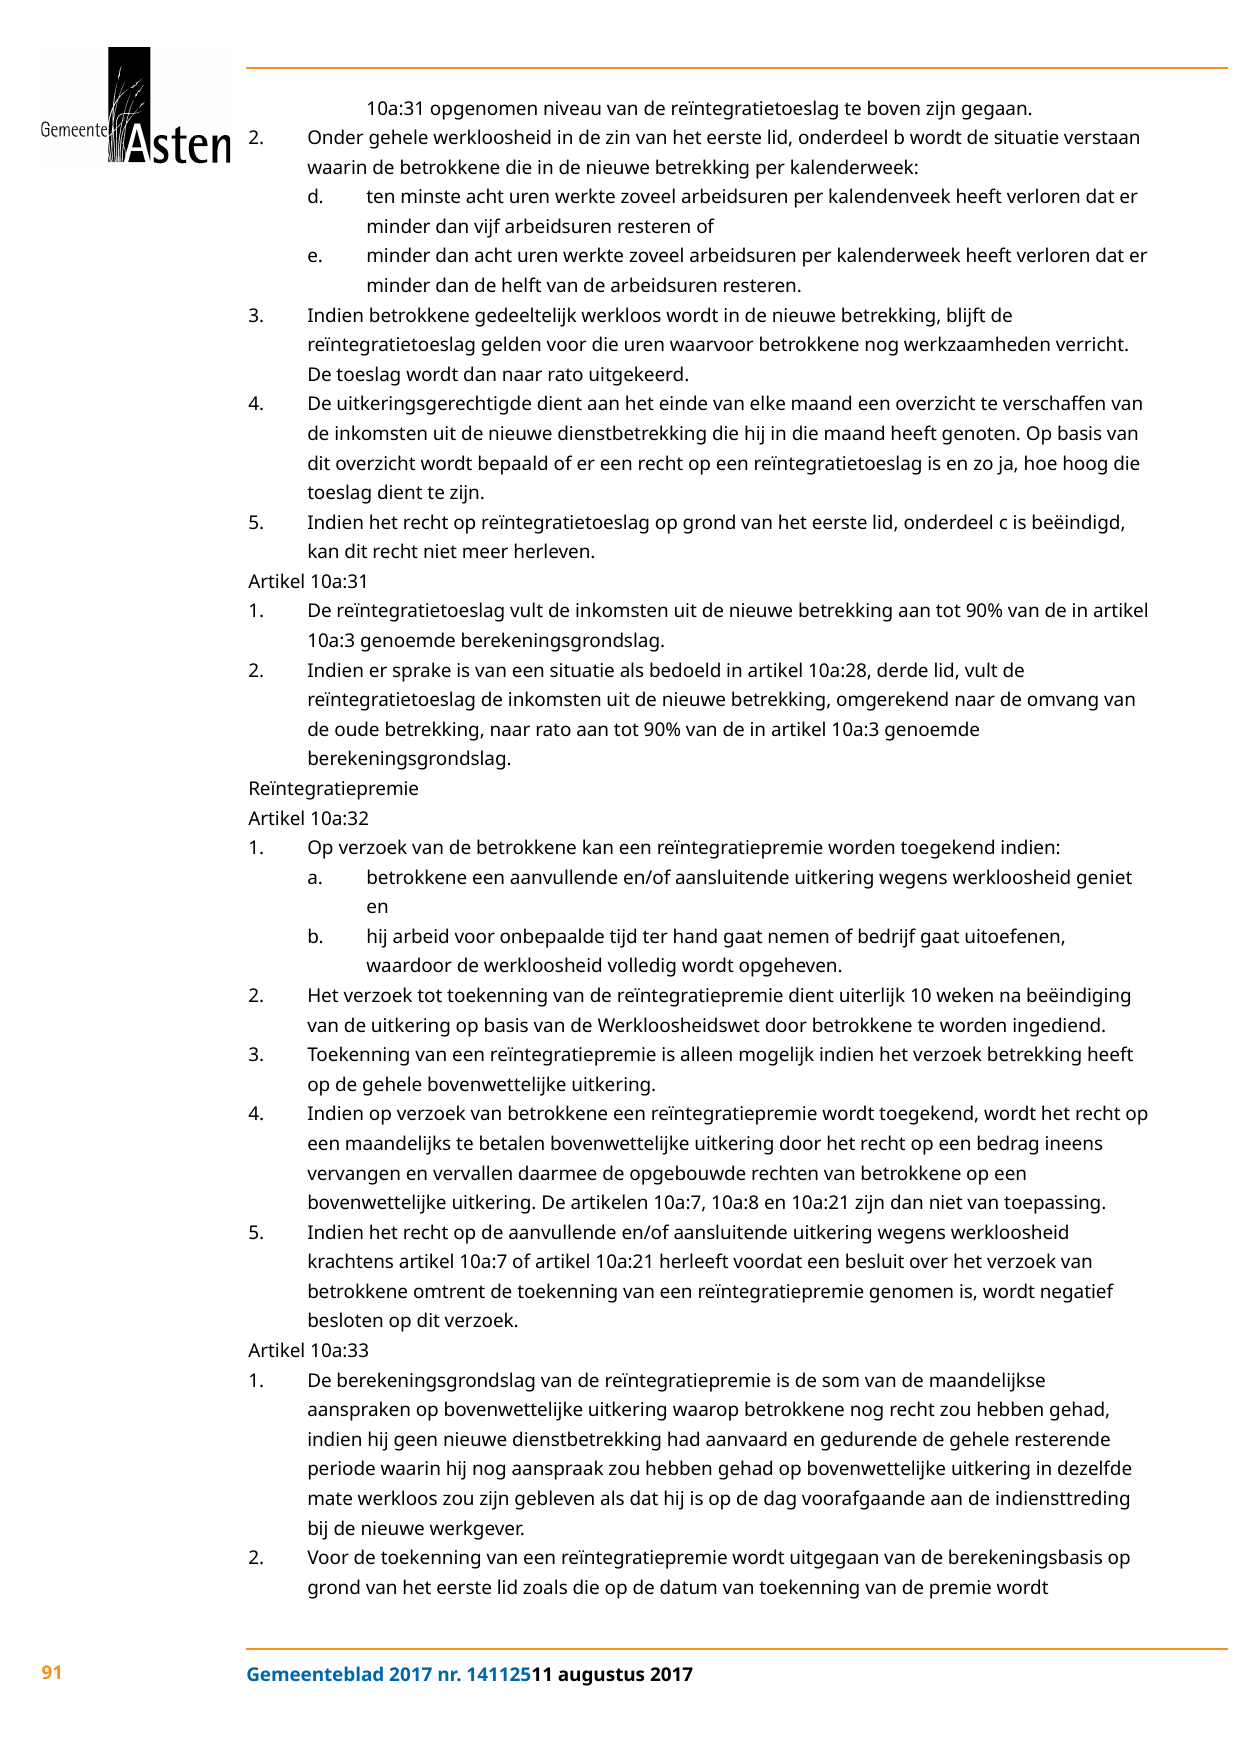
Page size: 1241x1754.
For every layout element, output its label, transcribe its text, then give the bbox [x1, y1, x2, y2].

list Indien op verzoek van betrokkene een reïntegratiepremie wordt toegekend, wordt het recht op een maandelijks te betalen bovenwettelijke uitkering door het recht op een bedrag ineens vervangen en vervallen daarmee de opgebouwde rechten van betrokkene op een bovenwettelijke uitkering. De artikelen 10a:7, 10a:8 en 10a:21 zijn dan niet van toepassing. [248, 1101, 1152, 1215]
list Indien er sprake is van een situatie als bedoeld in artikel 10a:28, derde lid, vult de reïntegratietoeslag de inkomsten uit de nieuwe betrekking, omgerekend naar de omvang van de oude betrekking, naar rato aan tot 90% van de in artikel 10a:3 genoemde berekeningsgrondslag. [248, 657, 1152, 771]
list Indien betrokkene gedeeltelijk werkloos wordt in de nieuwe betrekking, blijft de reïntegratietoeslag gelden voor die uren waarvoor betrokkene nog werkzaamheden verricht. De toeslag wordt dan naar rato uitgekeerd. [248, 302, 1152, 387]
list Indien het recht op de aanvullende en/of aansluitende uitkering wegens werkloosheid krachtens artikel 10a:7 of artikel 10a:21 herleeft voordat een besluit over het verzoek van betrokkene omtrent de toekenning van een reïntegratiepremie genomen is, wordt negatief besloten op dit verzoek. [248, 1219, 1152, 1333]
text Reïntegratiepremie [248, 775, 1152, 801]
picture [41, 47, 231, 172]
text Artikel 10a:32 [248, 805, 1152, 831]
list hij arbeid voor onbepaalde tijd ter hand gaat nemen of bedrijf gaat uitoefenen, waardoor de werkloosheid volledig wordt opgeheven. [307, 923, 1152, 978]
list Voor de toekenning van een reïntegratiepremie wordt uitgegaan van de berekeningsbasis op grond van het eerste lid zoals die op de datum van toekenning van de premie wordt [248, 1544, 1152, 1600]
list De berekeningsgrondslag van de reïntegratiepremie is de som van de maandelijkse aanspraken op bovenwettelijke uitkering waarop betrokkene nog recht zou hebben gehad, indien hij geen nieuwe dienstbetrekking had aanvaard en gedurende de gehele resterende periode waarin hij nog aanspraak zou hebben gehad op bovenwettelijke uitkering in dezelfde mate werkloos zou zijn gebleven als dat hij is op de dag voorafgaande aan de indiensttreding bij de nieuwe werkgever. [248, 1367, 1152, 1541]
list Indien het recht op reïntegratietoeslag op grond van het eerste lid, onderdeel c is beëindigd, kan dit recht niet meer herleven. [248, 509, 1152, 564]
list betrokkene een aanvullende en/of aansluitende uitkering wegens werkloosheid geniet en [307, 864, 1152, 919]
list Op verzoek van de betrokkene kan een reïntegratiepremie worden toegekend indien: [248, 834, 1152, 860]
list ten minste acht uren werkte zoveel arbeidsuren per kalendenveek heeft verloren dat er minder dan vijf arbeidsuren resteren of [307, 183, 1152, 239]
text Artikel 10a:31 [248, 568, 1152, 594]
list minder dan acht uren werkte zoveel arbeidsuren per kalenderweek heeft verloren dat er minder dan de helft van de arbeidsuren resteren. [307, 243, 1152, 298]
text Artikel 10a:33 [248, 1337, 1152, 1363]
list 10a:31 opgenomen niveau van de reïntegratietoeslag te boven zijn gegaan. [307, 95, 1152, 121]
list De uitkeringsgerechtigde dient aan het einde van elke maand een overzicht te verschaffen van de inkomsten uit de nieuwe dienstbetrekking die hij in die maand heeft genoten. Op basis van dit overzicht wordt bepaald of er een recht op een reïntegratietoeslag is en zo ja, hoe hoog die toeslag dient te zijn. [248, 391, 1152, 505]
list Onder gehele werkloosheid in de zin van het eerste lid, onderdeel b wordt de situatie verstaan waarin de betrokkene die in de nieuwe betrekking per kalenderweek: [248, 124, 1152, 180]
list Toekenning van een reïntegratiepremie is alleen mogelijk indien het verzoek betrekking heeft op de gehele bovenwettelijke uitkering. [248, 1041, 1152, 1097]
list Het verzoek tot toekenning van de reïntegratiepremie dient uiterlijk 10 weken na beëindiging van de uitkering op basis van de Werkloosheidswet door betrokkene te worden ingediend. [248, 982, 1152, 1038]
list De reïntegratietoeslag vult de inkomsten uit de nieuwe betrekking aan tot 90% van de in artikel 10a:3 genoemde berekeningsgrondslag. [248, 598, 1152, 653]
